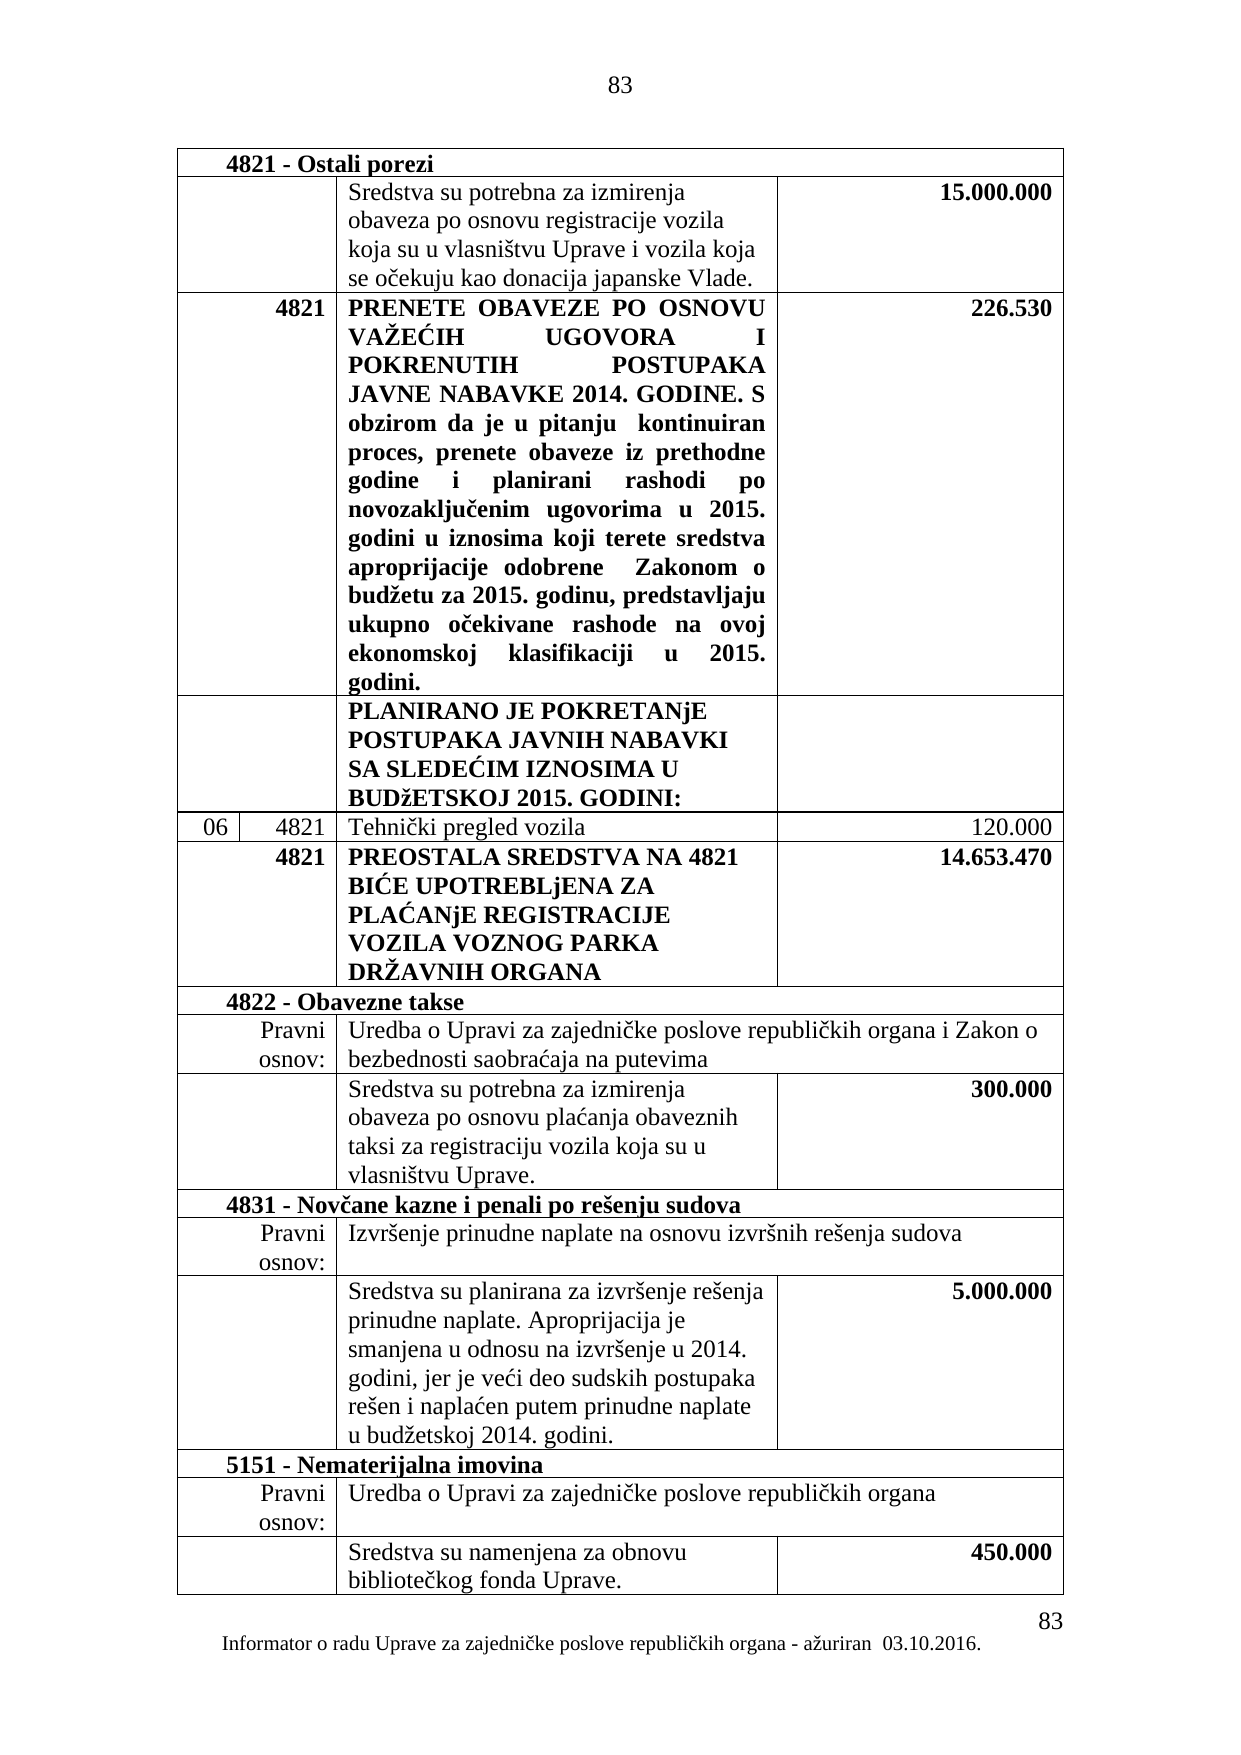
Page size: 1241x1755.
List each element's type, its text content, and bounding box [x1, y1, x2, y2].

table_cell Uredba o Upravi za zajedničke poslove republičkih organa i Zakon o bezbednosti saobraćaja na putevima [337, 1015, 1063, 1073]
table_cell Pravni osnov: [178, 1015, 336, 1073]
table_cell 300.000 [778, 1074, 1063, 1189]
table_cell 5.000.000 [778, 1276, 1063, 1449]
table_cell [778, 696, 1063, 811]
table_cell 450.000 [778, 1537, 1063, 1594]
table_cell [178, 1074, 336, 1189]
table_cell Sredstva su planirana za izvršenje rešenja prinudne naplate. Aproprijacija je smanjena u odnosu na izvršenje u 2014. godini, jer je veći deo sudskih postupaka rešen i naplaćen putem prinudne naplate u budžetskoj 2014. godini. [337, 1276, 777, 1449]
table_cell Tehnički pregled vozila [337, 813, 777, 841]
table_cell [178, 1537, 336, 1594]
table_cell Uredba o Upravi za zajedničke poslove republičkih organa [337, 1478, 1063, 1536]
table_cell Sredstva su potrebna za izmirenja obaveza po osnovu registracije vozila koja su u vlasništvu Uprave i vozila koja se očekuju kao donacija japanske Vlade. [337, 177, 777, 292]
table_cell 4821 [240, 813, 336, 841]
table_cell 4822 - Obavezne takse [178, 987, 1063, 1014]
table_cell 4821 - Ostali porezi [178, 149, 1063, 176]
table_cell Pravni osnov: [178, 1478, 336, 1536]
table_cell PREOSTALA SREDSTVA NA 4821 BIĆE UPOTREBLjENA ZA PLAĆANјE REGISTRACIJE VOZILA VOZNOG PARKA DRŽAVNIH ORGANA [337, 842, 777, 986]
table_cell Izvršenje prinudne naplate na osnovu izvršnih rešenja sudova [337, 1218, 1063, 1275]
table_cell 4831 - Novčane kazne i penali po rešenju sudova [178, 1190, 1063, 1217]
table_cell Sredstva su potrebna za izmirenja obaveza po osnovu plaćanja obaveznih taksi za registraciju vozila koja su u vlasništvu Uprave. [337, 1074, 777, 1189]
table_cell 226.530 [778, 293, 1063, 695]
table_cell [178, 1276, 336, 1449]
table_cell 4821 [178, 293, 336, 695]
table_cell 120.000 [778, 813, 1063, 841]
table_cell 06 [178, 813, 239, 841]
table_cell [178, 177, 336, 292]
table_cell Sredstva su namenjena za obnovu bibliotečkog fonda Uprave. [337, 1537, 777, 1594]
table_cell 14.653.470 [778, 842, 1063, 986]
table_cell [178, 696, 336, 811]
table_cell Pravni osnov: [178, 1218, 336, 1275]
table_cell PLANIRANO JE POKRETANјE POSTUPAKA JAVNIH NABAVKI SA SLEDEĆIM IZNOSIMA U BUDžETSKOJ 2015. GODINI: [337, 696, 777, 811]
table_cell 15.000.000 [778, 177, 1063, 292]
table_cell 4821 [178, 842, 336, 986]
table_cell 5151 - Nematerijalna imovina [178, 1450, 1063, 1477]
table_cell PRENETE OBAVEZE PO OSNOVU VAŽEĆIH UGOVORA I POKRENUTIH POSTUPAKA JAVNE NABAVKE 2014. GODINE. S obzirom da je u pitanju kontinuiran proces, prenete obaveze iz prethodne godine i planirani rashodi po novozaklјučenim ugovorima u 2015. godini u iznosima koji terete sredstva aproprijacije odobrene Zakonom o budžetu za 2015. godinu, predstavlјaju ukupno očekivane rashode na ovoj ekonomskoj klasifikaciji u 2015. godini. [337, 293, 777, 695]
